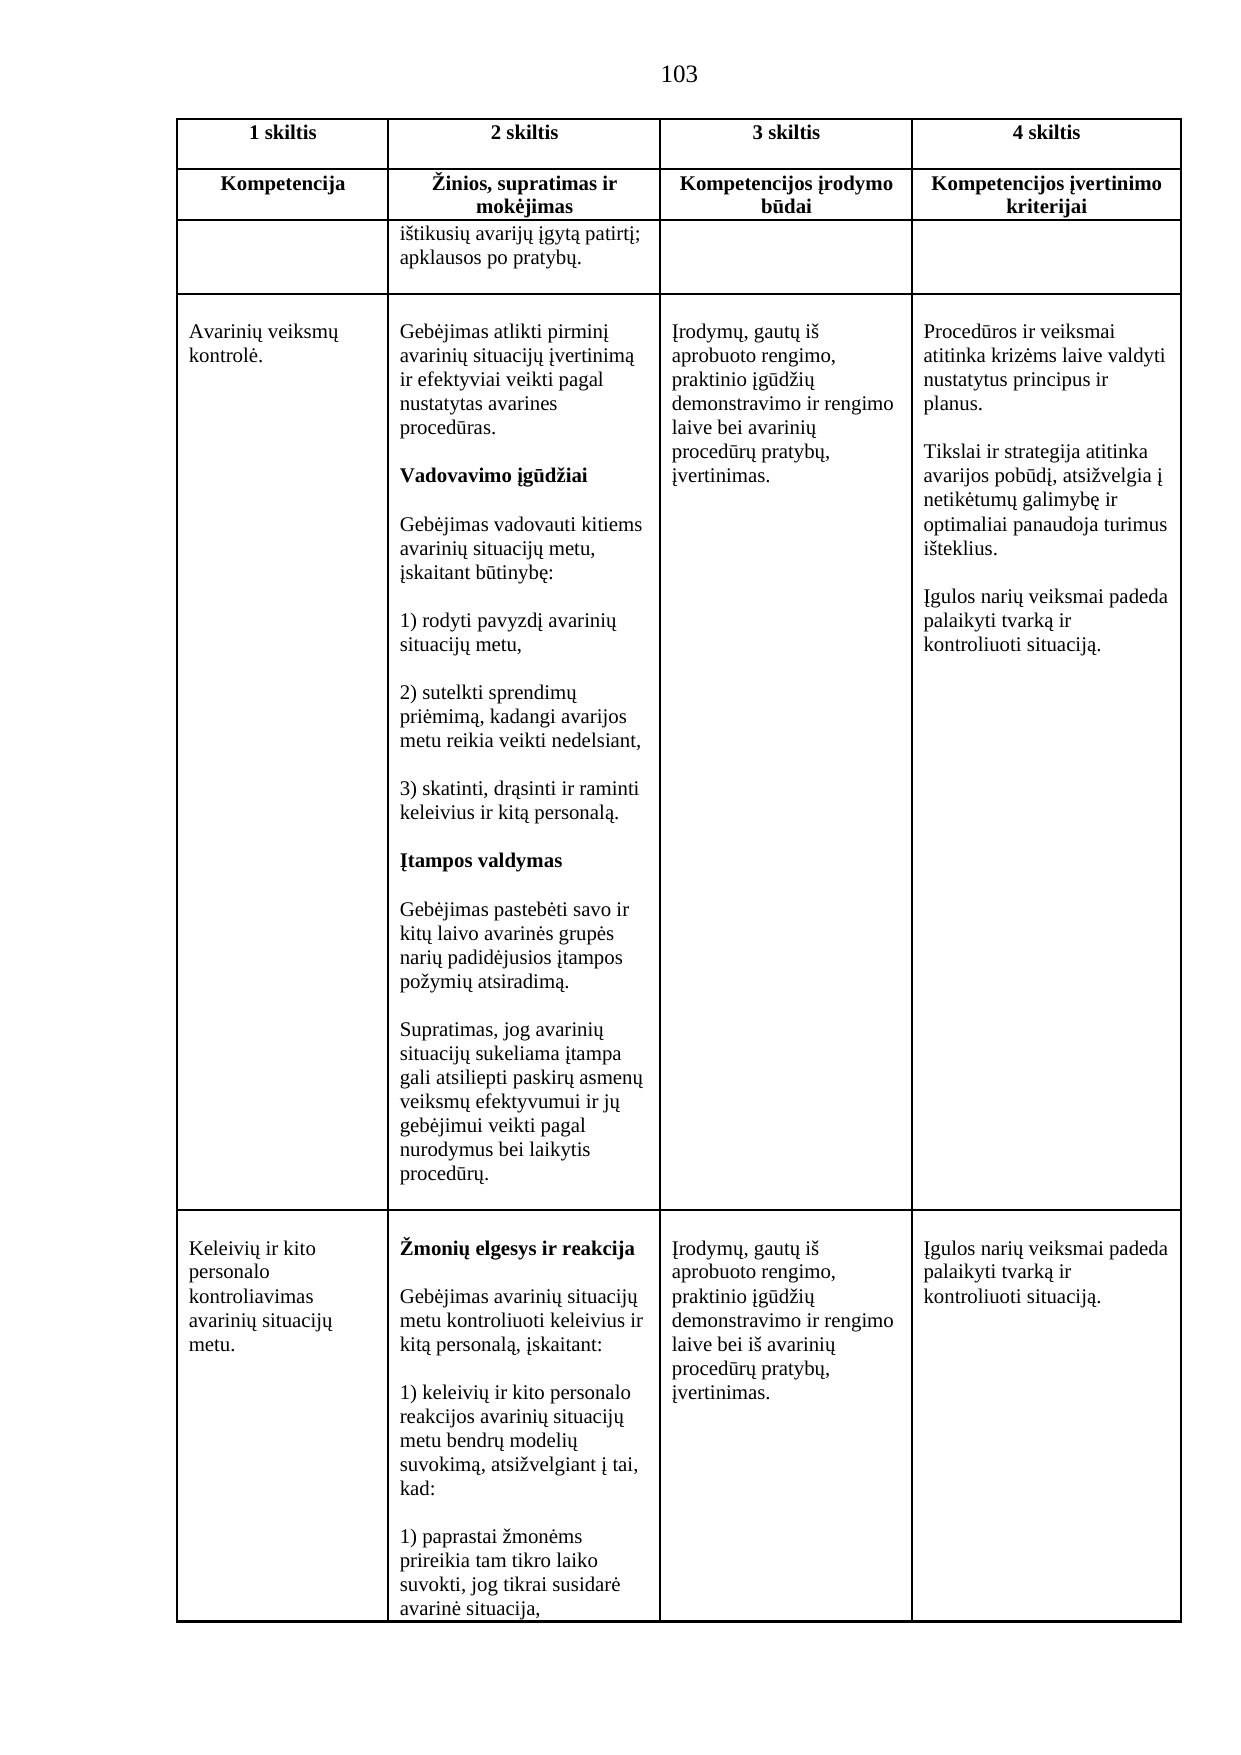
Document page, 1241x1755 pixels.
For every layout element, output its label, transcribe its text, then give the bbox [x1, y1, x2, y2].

table_cell Kompetencijos įvertinimo kriterijai [913, 170, 1180, 218]
table_cell ištikusių avarijų įgytą patirtį; apklausos po pratybų. [389, 221, 659, 293]
table_cell Žinios, supratimas ir mokėjimas [389, 170, 659, 218]
table_cell [913, 221, 1180, 293]
table_cell Įrodymų, gautų iš aprobuoto rengimo, praktinio įgūdžių demonstravimo ir rengimo laive bei iš avarinių procedūrų pratybų, įvertinimas. [661, 1211, 911, 1620]
table_cell Avarinių veiksmų kontrolė. [178, 295, 387, 1209]
table_cell Procedūros ir veiksmai atitinka krizėms laive valdyti nustatytus principus ir planus. Tikslai ir strategija atitinka avarijos pobūdį, atsižvelgia į netikėtumų galimybę ir optimaliai panaudoja turimus išteklius. Įgulos narių veiksmai padeda palaikyti tvarką ir kontroliuoti situaciją. [913, 295, 1180, 1209]
table_header 4 skiltis [913, 120, 1180, 168]
table_cell Gebėjimas atlikti pirminį avarinių situacijų įvertinimą ir efektyviai veikti pagal nustatytas avarines procedūras. Vadovavimo įgūdžiai Gebėjimas vadovauti kitiems avarinių situacijų metu, įskaitant būtinybę: 1) rodyti pavyzdį avarinių situacijų metu, 2) sutelkti sprendimų priėmimą, kadangi avarijos metu reikia veikti nedelsiant, 3) skatinti, drąsinti ir raminti keleivius ir kitą personalą. Įtampos valdymas Gebėjimas pastebėti savo ir kitų laivo avarinės grupės narių padidėjusios įtampos požymių atsiradimą. Supratimas, jog avarinių situacijų sukeliama įtampa gali atsiliepti paskirų asmenų veiksmų efektyvumui ir jų gebėjimui veikti pagal nurodymus bei laikytis procedūrų. [389, 295, 659, 1209]
table_cell Keleivių ir kito personalo kontroliavimas avarinių situacijų metu. [178, 1211, 387, 1620]
table_cell [178, 221, 387, 293]
table_header 3 skiltis [661, 120, 911, 168]
table_cell Kompetencijos įrodymo būdai [661, 170, 911, 218]
table_header 2 skiltis [389, 120, 659, 168]
table_cell [661, 221, 911, 293]
table_cell Įrodymų, gautų iš aprobuoto rengimo, praktinio įgūdžių demonstravimo ir rengimo laive bei avarinių procedūrų pratybų, įvertinimas. [661, 295, 911, 1209]
table_cell Žmonių elgesys ir reakcija Gebėjimas avarinių situacijų metu kontroliuoti keleivius ir kitą personalą, įskaitant: 1) keleivių ir kito personalo reakcijos avarinių situacijų metu bendrų modelių suvokimą, atsižvelgiant į tai, kad: 1) paprastai žmonėms prireikia tam tikro laiko suvokti, jog tikrai susidarė avarinė situacija, [389, 1211, 659, 1620]
table_header 1 skiltis [178, 120, 387, 168]
table_cell Kompetencija [178, 170, 387, 218]
table_cell Įgulos narių veiksmai padeda palaikyti tvarką ir kontroliuoti situaciją. [913, 1211, 1180, 1620]
